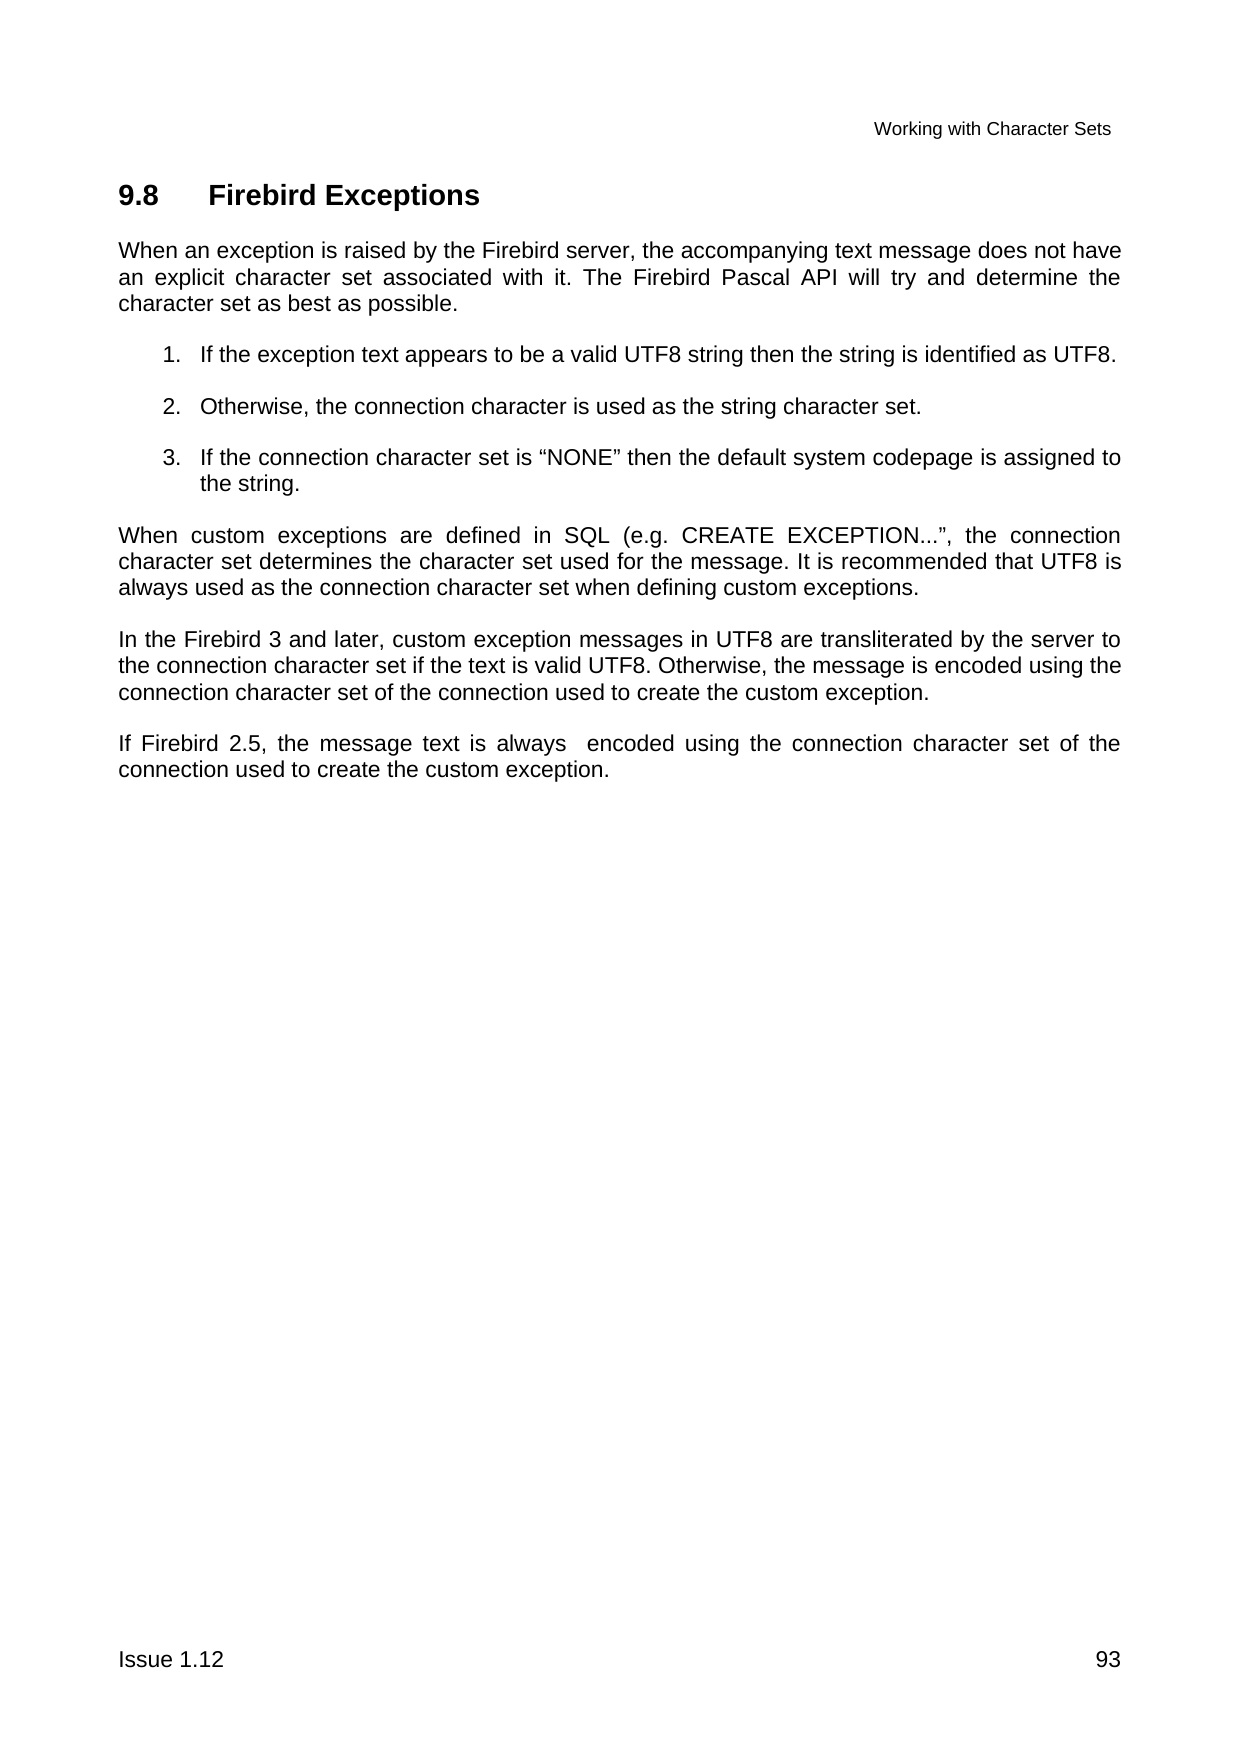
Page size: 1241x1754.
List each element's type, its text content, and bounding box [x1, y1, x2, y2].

list If the connection character set is “NONE” then the default system codepage is assigned to the string. [162, 444, 1122, 497]
text In the Firebird 3 and later, custom exception messages in UTF8 are transliterated by the server to the connection character set if the text is valid UTF8. Otherwise, the message is encoded using the connection character set of the connection used to create the custom exception. [118, 626, 1122, 705]
list If the exception text appears to be a valid UTF8 string then the string is identified as UTF8. [162, 341, 1122, 368]
subtitle Firebird Exceptions [118, 178, 1122, 212]
text When an exception is raised by the Firebird server, the accompanying text message does not have an explicit character set associated with it. The Firebird Pascal API will try and determine the character set as best as possible. [118, 237, 1122, 316]
text When custom exceptions are defined in SQL (e.g. CREATE EXCEPTION...”, the connection character set determines the character set used for the message. It is recommended that UTF8 is always used as the connection character set when defining custom exceptions. [118, 522, 1122, 601]
text If Firebird 2.5, the message text is always encoded using the connection character set of the connection used to create the custom exception. [118, 730, 1122, 782]
list Otherwise, the connection character is used as the string character set. [162, 393, 1122, 419]
